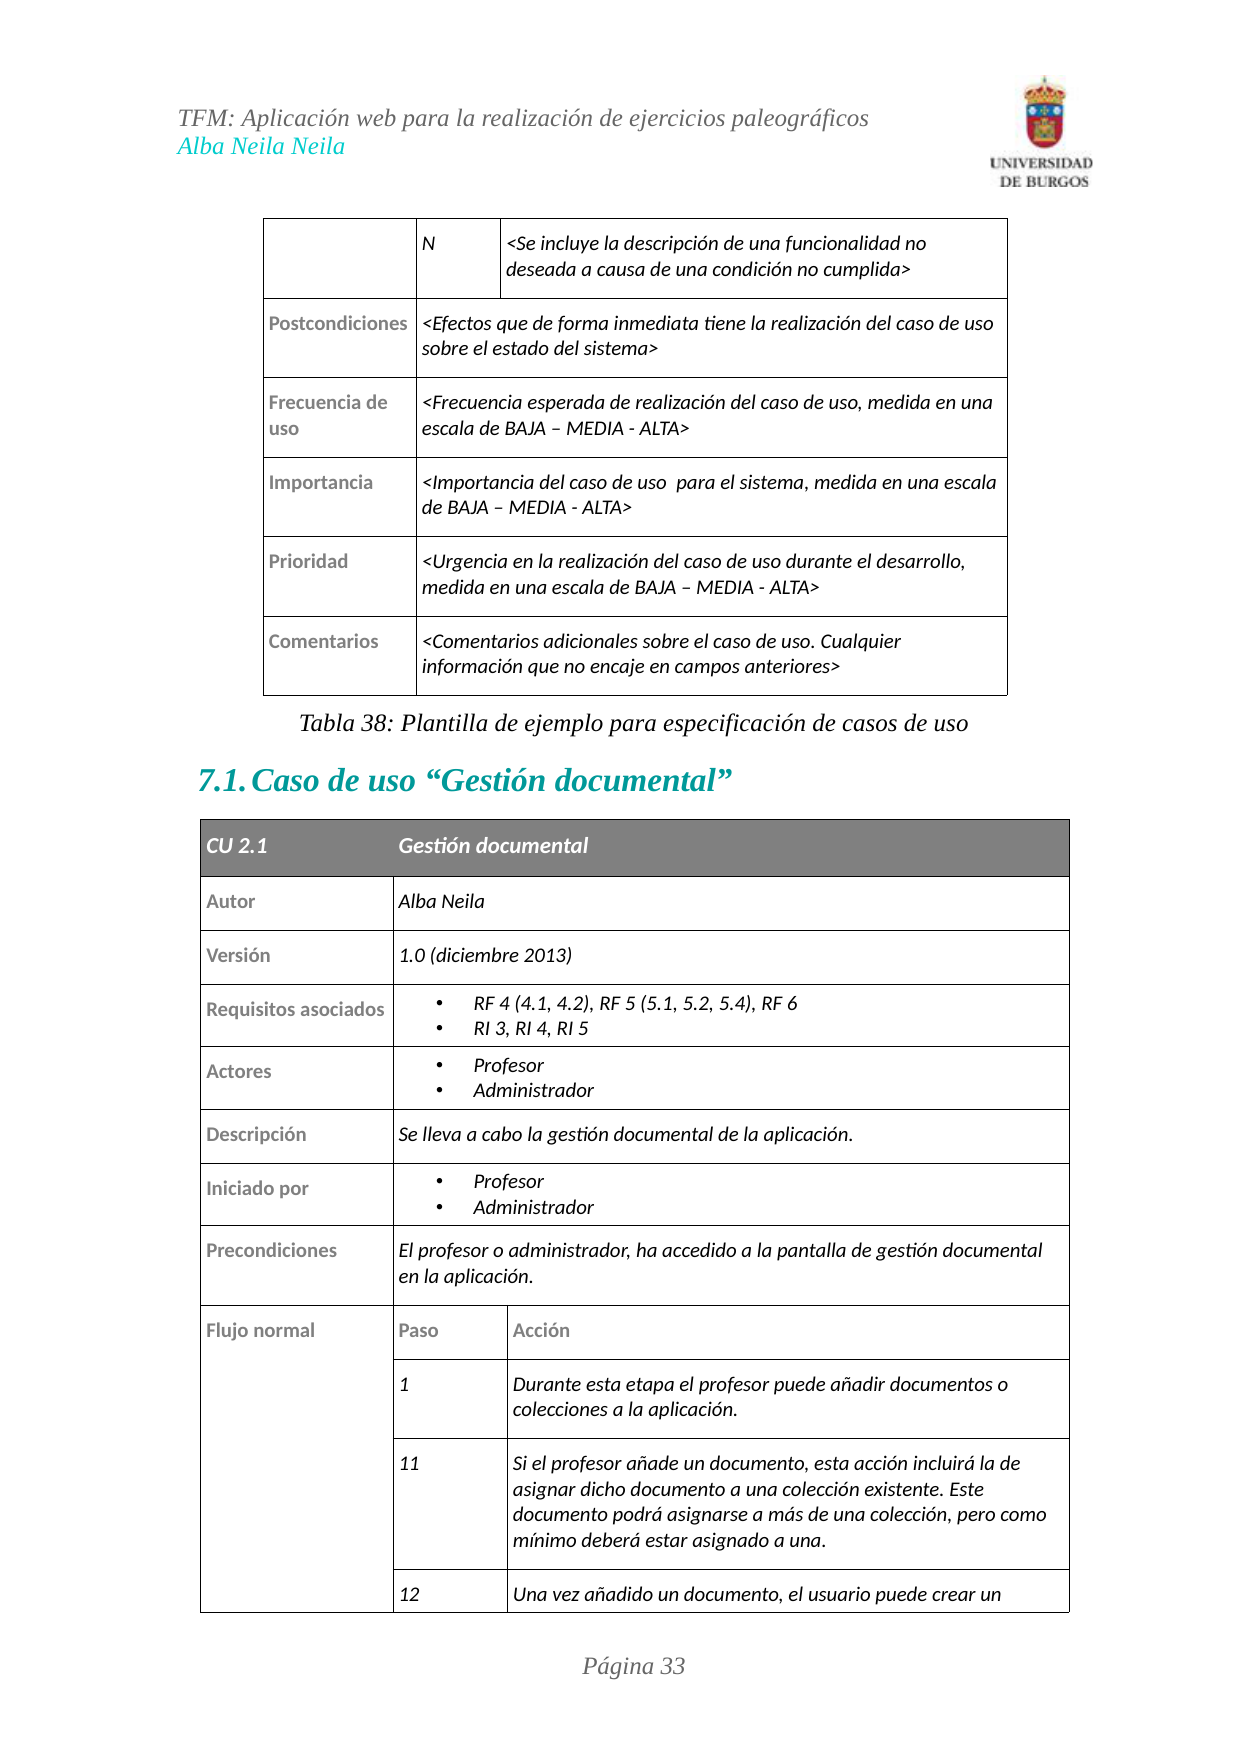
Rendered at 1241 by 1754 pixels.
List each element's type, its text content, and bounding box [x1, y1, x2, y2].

text Tabla 38: Plantilla de ejemplo para especificación de casos de uso [177, 708, 1092, 737]
table_cell Actores [201, 1047, 393, 1109]
table_cell Flujo normal [201, 1306, 393, 1612]
table_cell <Comentarios adicionales sobre el caso de uso. Cualquier información que no encaje en campos anteriores> [417, 617, 1007, 695]
table_cell Precondiciones [201, 1226, 393, 1305]
table_cell RF 4 (4.1, 4.2), RF 5 (5.1, 5.2, 5.4), RF 6 RI 3, RI 4, RI 5 [394, 985, 1069, 1046]
table_cell Requisitos asociados [201, 985, 393, 1046]
table_cell Descripción [201, 1110, 393, 1163]
table_cell Paso [394, 1306, 507, 1359]
table_cell Frecuencia de uso [264, 378, 416, 457]
table_cell <Se incluye la descripción de una funcionalidad no deseada a causa de una condición no cumplida> [501, 219, 1007, 298]
table_cell 12 [394, 1570, 507, 1612]
table_header CU 2.1 [201, 820, 393, 876]
table_cell <Efectos que de forma inmediata tiene la realización del caso de uso sobre el estado del sistema> [417, 299, 1007, 377]
table_cell Comentarios [264, 617, 416, 695]
table_cell Profesor Administrador [394, 1047, 1069, 1109]
table_cell N [417, 219, 500, 298]
table_cell Postcondiciones [264, 299, 416, 377]
table_cell Se lleva a cabo la gestión documental de la aplicación. [394, 1110, 1069, 1163]
table_cell Prioridad [264, 537, 416, 616]
table_cell 11 [394, 1439, 507, 1568]
table_cell [264, 219, 416, 298]
table_cell 1.0 (diciembre 2013) [394, 931, 1069, 984]
table_cell <Frecuencia esperada de realización del caso de uso, medida en una escala de BAJA – MEDIA - ALTA> [417, 378, 1007, 457]
table_cell Iniciado por [201, 1164, 393, 1225]
table_cell Durante esta etapa el profesor puede añadir documentos o colecciones a la aplicación. [508, 1360, 1069, 1438]
subtitle Caso de uso “Gestión documental” [189, 760, 1092, 798]
table_cell Una vez añadido un documento, el usuario puede crear un [508, 1570, 1069, 1612]
picture [990, 75, 1093, 187]
table_cell Importancia [264, 458, 416, 536]
table_cell Autor [201, 877, 393, 930]
table_cell Profesor Administrador [394, 1164, 1069, 1225]
table_cell Alba Neila [394, 877, 1069, 930]
table_cell <Urgencia en la realización del caso de uso durante el desarrollo, medida en una escala de BAJA – MEDIA - ALTA> [417, 537, 1007, 616]
table_cell 1 [394, 1360, 507, 1438]
table_cell Acción [508, 1306, 1069, 1359]
table_cell El profesor o administrador, ha accedido a la pantalla de gestión documental en la aplicación. [394, 1226, 1069, 1305]
table_cell Si el profesor añade un documento, esta acción incluirá la de asignar dicho documento a una colección existente. Este documento podrá asignarse a más de una colección, pero como mínimo deberá estar asignado a una. [508, 1439, 1069, 1568]
table_cell <Importancia del caso de uso para el sistema, medida en una escala de BAJA – MEDIA - ALTA> [417, 458, 1007, 536]
table_header Gestión documental [393, 820, 1069, 876]
table_cell Versión [201, 931, 393, 984]
